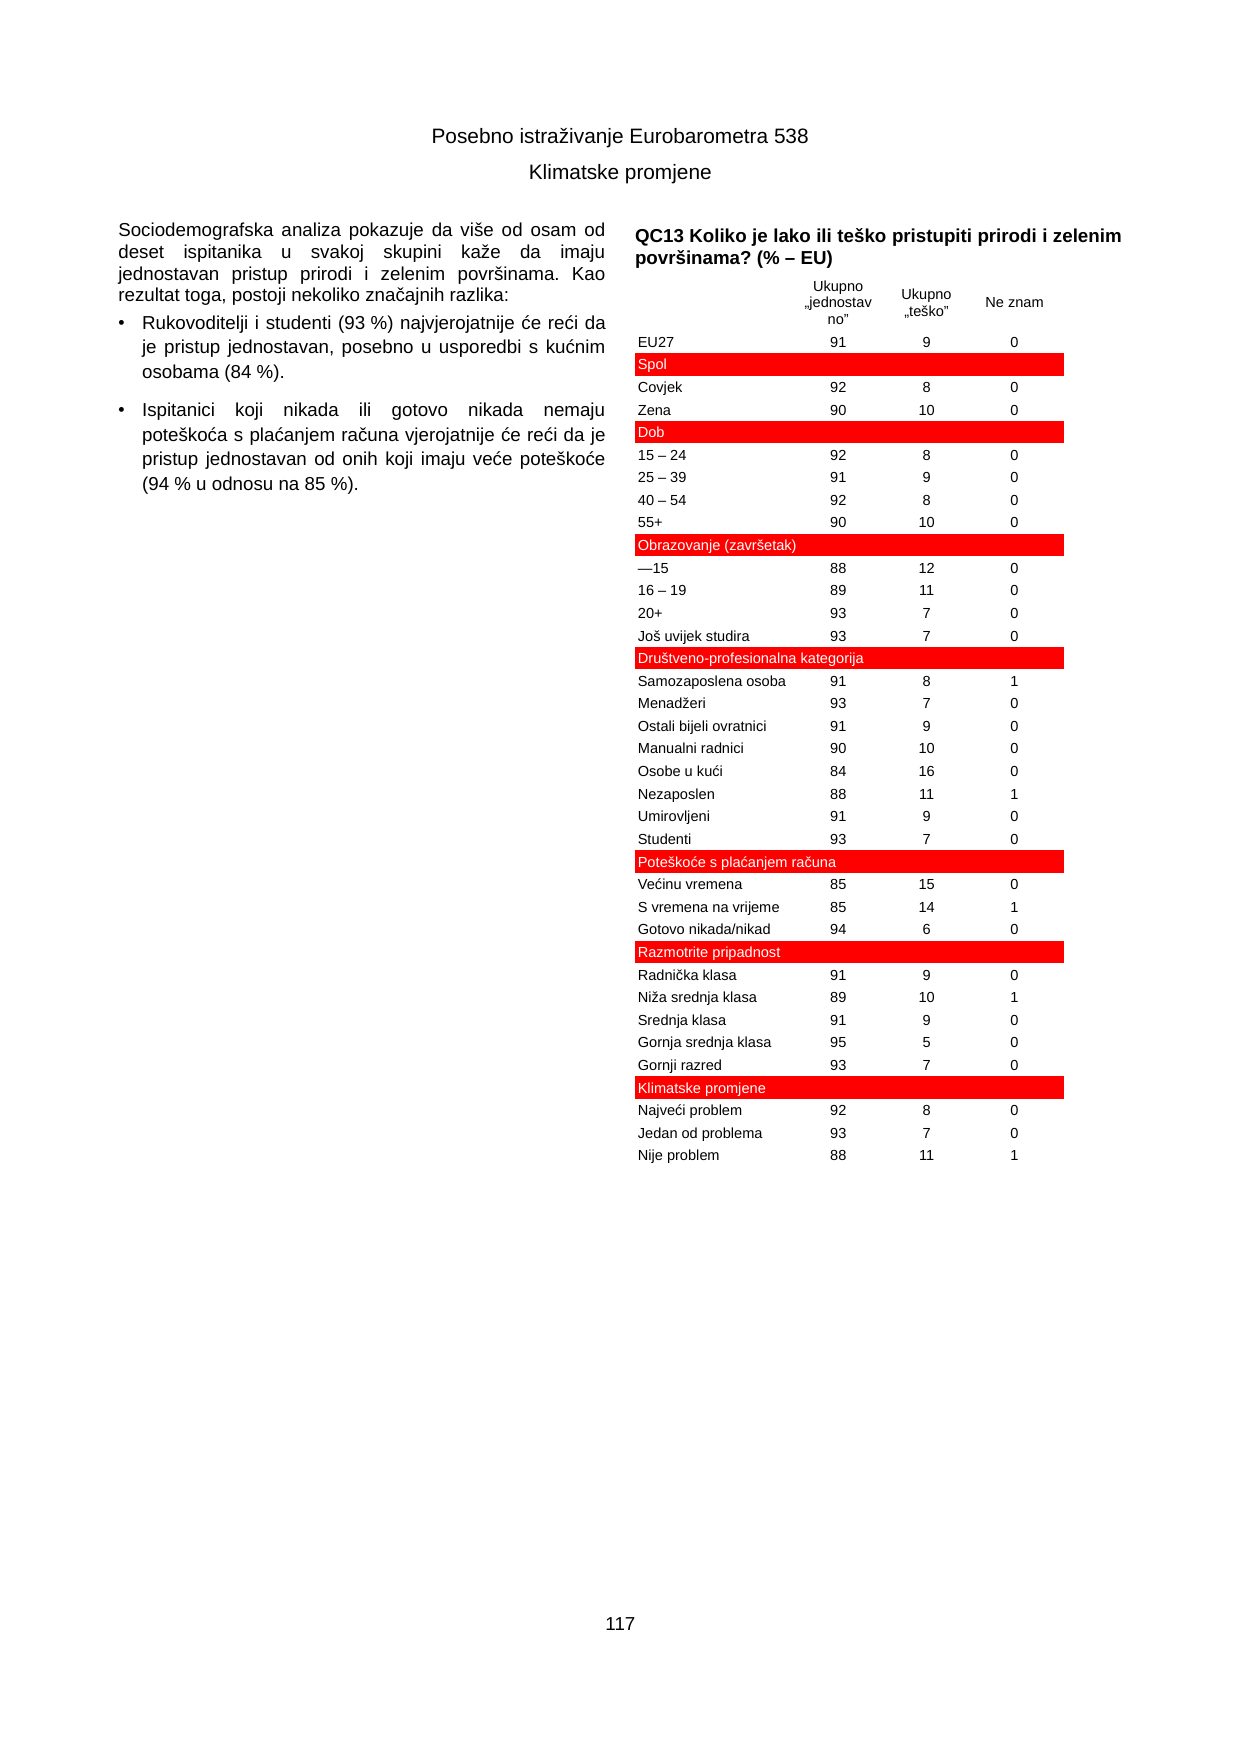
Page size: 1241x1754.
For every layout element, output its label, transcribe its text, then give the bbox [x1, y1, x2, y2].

table_cell 7 [879, 828, 974, 850]
table_cell 16 – 19 [635, 579, 798, 602]
table_cell 0 [974, 1031, 1054, 1054]
table_cell Ostali bijeli ovratnici [635, 715, 798, 737]
table_cell 0 [974, 1009, 1054, 1031]
table_cell [1054, 556, 1064, 579]
table_cell 0 [974, 579, 1054, 602]
table_cell 6 [879, 918, 974, 941]
table_cell 0 [974, 1099, 1054, 1122]
table_cell Umirovljeni [635, 805, 798, 828]
table_cell 10 [879, 398, 974, 421]
table_cell 16 [879, 760, 974, 782]
table_cell [1054, 466, 1064, 489]
text QC13 Koliko je lako ili teško pristupiti prirodi i zelenim površinama? (% – EU) [635, 225, 1122, 268]
table_cell 90 [798, 737, 878, 760]
table_header [635, 274, 798, 330]
list Rukovoditelji i studenti (93 %) najvjerojatnije će reći da je pristup jednostavan, posebno u usporedbi s kućnim osobama (84 %). [118, 311, 605, 383]
table_cell [1054, 1009, 1064, 1031]
table_cell 93 [798, 828, 878, 850]
table_cell [1054, 398, 1064, 421]
table_cell 9 [879, 715, 974, 737]
table_cell 25 – 39 [635, 466, 798, 489]
table_cell —15 [635, 556, 798, 579]
table_cell 89 [798, 986, 878, 1008]
table_cell 7 [879, 1122, 974, 1144]
table_cell Najveći problem [635, 1099, 798, 1122]
table_cell Srednja klasa [635, 1009, 798, 1031]
table_cell [1054, 511, 1064, 534]
table_cell 85 [798, 873, 878, 896]
table_cell Radnička klasa [635, 963, 798, 986]
table_cell Zena [635, 398, 798, 421]
table_cell [1054, 760, 1064, 782]
table_cell 7 [879, 1054, 974, 1076]
table_cell [1054, 489, 1064, 511]
table_cell Društveno-profesionalna kategorija [635, 647, 1064, 669]
table_cell 91 [798, 1009, 878, 1031]
table_cell 0 [974, 624, 1054, 647]
table_cell 0 [974, 330, 1054, 353]
table_cell 92 [798, 489, 878, 511]
table_cell [1054, 670, 1064, 692]
table_cell [1054, 963, 1064, 986]
table_cell Spol [635, 353, 1064, 376]
table_cell 5 [879, 1031, 974, 1054]
table_cell 9 [879, 805, 974, 828]
table_cell 0 [974, 692, 1054, 715]
table_cell [1054, 805, 1064, 828]
table_header Ukupno „jednostavno” [798, 274, 878, 330]
table_cell 0 [974, 805, 1054, 828]
table_cell 91 [798, 715, 878, 737]
table_cell 0 [974, 963, 1054, 986]
table_cell 0 [974, 1122, 1054, 1144]
table_cell [1054, 624, 1064, 647]
table_cell 11 [879, 579, 974, 602]
table_header Ukupno „teško” [879, 274, 974, 330]
table_header [1054, 274, 1064, 330]
table_cell [1054, 1054, 1064, 1076]
table_cell 1 [974, 986, 1054, 1008]
table_cell Gornji razred [635, 1054, 798, 1076]
table_cell 0 [974, 760, 1054, 782]
table_cell 0 [974, 828, 1054, 850]
table_cell 94 [798, 918, 878, 941]
table_cell [1054, 918, 1064, 941]
table_cell 0 [974, 444, 1054, 466]
table_cell 14 [879, 896, 974, 918]
table_cell [1054, 1099, 1064, 1122]
table_cell 7 [879, 602, 974, 624]
table_cell Osobe u kući [635, 760, 798, 782]
table_cell Niža srednja klasa [635, 986, 798, 1008]
table_cell Samozaposlena osoba [635, 670, 798, 692]
table_cell 91 [798, 466, 878, 489]
table_cell 8 [879, 1099, 974, 1122]
table_cell 9 [879, 466, 974, 489]
table_cell Studenti [635, 828, 798, 850]
table_cell 1 [974, 896, 1054, 918]
table_cell 0 [974, 489, 1054, 511]
table_cell [1054, 783, 1064, 805]
table_cell 88 [798, 783, 878, 805]
table_cell [1054, 1144, 1064, 1167]
text Sociodemografska analiza pokazuje da više od osam od deset ispitanika u svakoj skupini kaže da imaju jednostavan pristup prirodi i zelenim površinama. Kao rezultat toga, postoji nekoliko značajnih razlika: [118, 219, 605, 306]
table_cell 0 [974, 466, 1054, 489]
table_cell Još uvijek studira [635, 624, 798, 647]
table_cell [1054, 1122, 1064, 1144]
table_cell 91 [798, 805, 878, 828]
table_cell Covjek [635, 376, 798, 398]
table_cell 8 [879, 670, 974, 692]
table_cell [1054, 692, 1064, 715]
table_cell Gotovo nikada/nikad [635, 918, 798, 941]
table_cell 89 [798, 579, 878, 602]
table_cell 1 [974, 670, 1054, 692]
table_cell 15 [879, 873, 974, 896]
table_cell 11 [879, 1144, 974, 1167]
table_cell Poteškoće s plaćanjem računa [635, 850, 1064, 873]
table_cell 93 [798, 624, 878, 647]
table_cell 93 [798, 1122, 878, 1144]
table_cell 0 [974, 511, 1054, 534]
table_cell Dob [635, 421, 1064, 443]
table_cell 90 [798, 511, 878, 534]
table_cell 0 [974, 715, 1054, 737]
table_cell 9 [879, 330, 974, 353]
table_cell 93 [798, 692, 878, 715]
table_cell [1054, 873, 1064, 896]
table_cell 91 [798, 670, 878, 692]
list Ispitanici koji nikada ili gotovo nikada nemaju poteškoća s plaćanjem računa vjerojatnije će reći da je pristup jednostavan od onih koji imaju veće poteškoće (94 % u odnosu na 85 %). [118, 398, 605, 494]
table_cell 7 [879, 624, 974, 647]
table_cell [1054, 737, 1064, 760]
table_cell [1054, 579, 1064, 602]
table_cell 0 [974, 918, 1054, 941]
table_cell Manualni radnici [635, 737, 798, 760]
table_cell 10 [879, 737, 974, 760]
table_cell 40 – 54 [635, 489, 798, 511]
table_cell Menadžeri [635, 692, 798, 715]
table_cell 10 [879, 986, 974, 1008]
table_cell 9 [879, 963, 974, 986]
table_cell 0 [974, 1054, 1054, 1076]
table_cell Gornja srednja klasa [635, 1031, 798, 1054]
table_cell 0 [974, 737, 1054, 760]
table_cell 92 [798, 1099, 878, 1122]
table_cell EU27 [635, 330, 798, 353]
table_cell 11 [879, 783, 974, 805]
table_cell 84 [798, 760, 878, 782]
table_cell 55+ [635, 511, 798, 534]
table_cell 0 [974, 602, 1054, 624]
table_cell 0 [974, 398, 1054, 421]
table_cell [1054, 986, 1064, 1008]
table_cell 1 [974, 1144, 1054, 1167]
table_cell [1054, 444, 1064, 466]
table_cell 90 [798, 398, 878, 421]
table_cell 92 [798, 444, 878, 466]
table_cell Nezaposlen [635, 783, 798, 805]
table_cell 1 [974, 783, 1054, 805]
table_cell S vremena na vrijeme [635, 896, 798, 918]
table_cell [1054, 1031, 1064, 1054]
table_cell 92 [798, 376, 878, 398]
table_cell [1054, 715, 1064, 737]
table_cell Razmotrite pripadnost [635, 941, 1064, 963]
table_cell 91 [798, 963, 878, 986]
table_cell 8 [879, 489, 974, 511]
table_cell 20+ [635, 602, 798, 624]
table_cell 12 [879, 556, 974, 579]
table_cell [1054, 330, 1064, 353]
table_header Ne znam [974, 274, 1054, 330]
table_cell [1054, 376, 1064, 398]
table_cell 10 [879, 511, 974, 534]
table_cell 15 – 24 [635, 444, 798, 466]
table_cell 93 [798, 1054, 878, 1076]
table_cell [1054, 828, 1064, 850]
table_cell Jedan od problema [635, 1122, 798, 1144]
table_cell Klimatske promjene [635, 1076, 1064, 1099]
table_cell 88 [798, 556, 878, 579]
table_cell 93 [798, 602, 878, 624]
table_cell [1054, 602, 1064, 624]
table_cell Obrazovanje (završetak) [635, 534, 1064, 556]
table_cell 8 [879, 444, 974, 466]
table_cell 91 [798, 330, 878, 353]
table_cell 0 [974, 873, 1054, 896]
table_cell 7 [879, 692, 974, 715]
table_cell 85 [798, 896, 878, 918]
table_cell Većinu vremena [635, 873, 798, 896]
table_cell [1054, 896, 1064, 918]
table_cell 8 [879, 376, 974, 398]
table_cell 95 [798, 1031, 878, 1054]
table_cell 9 [879, 1009, 974, 1031]
table_cell 0 [974, 376, 1054, 398]
table_cell 88 [798, 1144, 878, 1167]
table_cell 0 [974, 556, 1054, 579]
table_cell Nije problem [635, 1144, 798, 1167]
